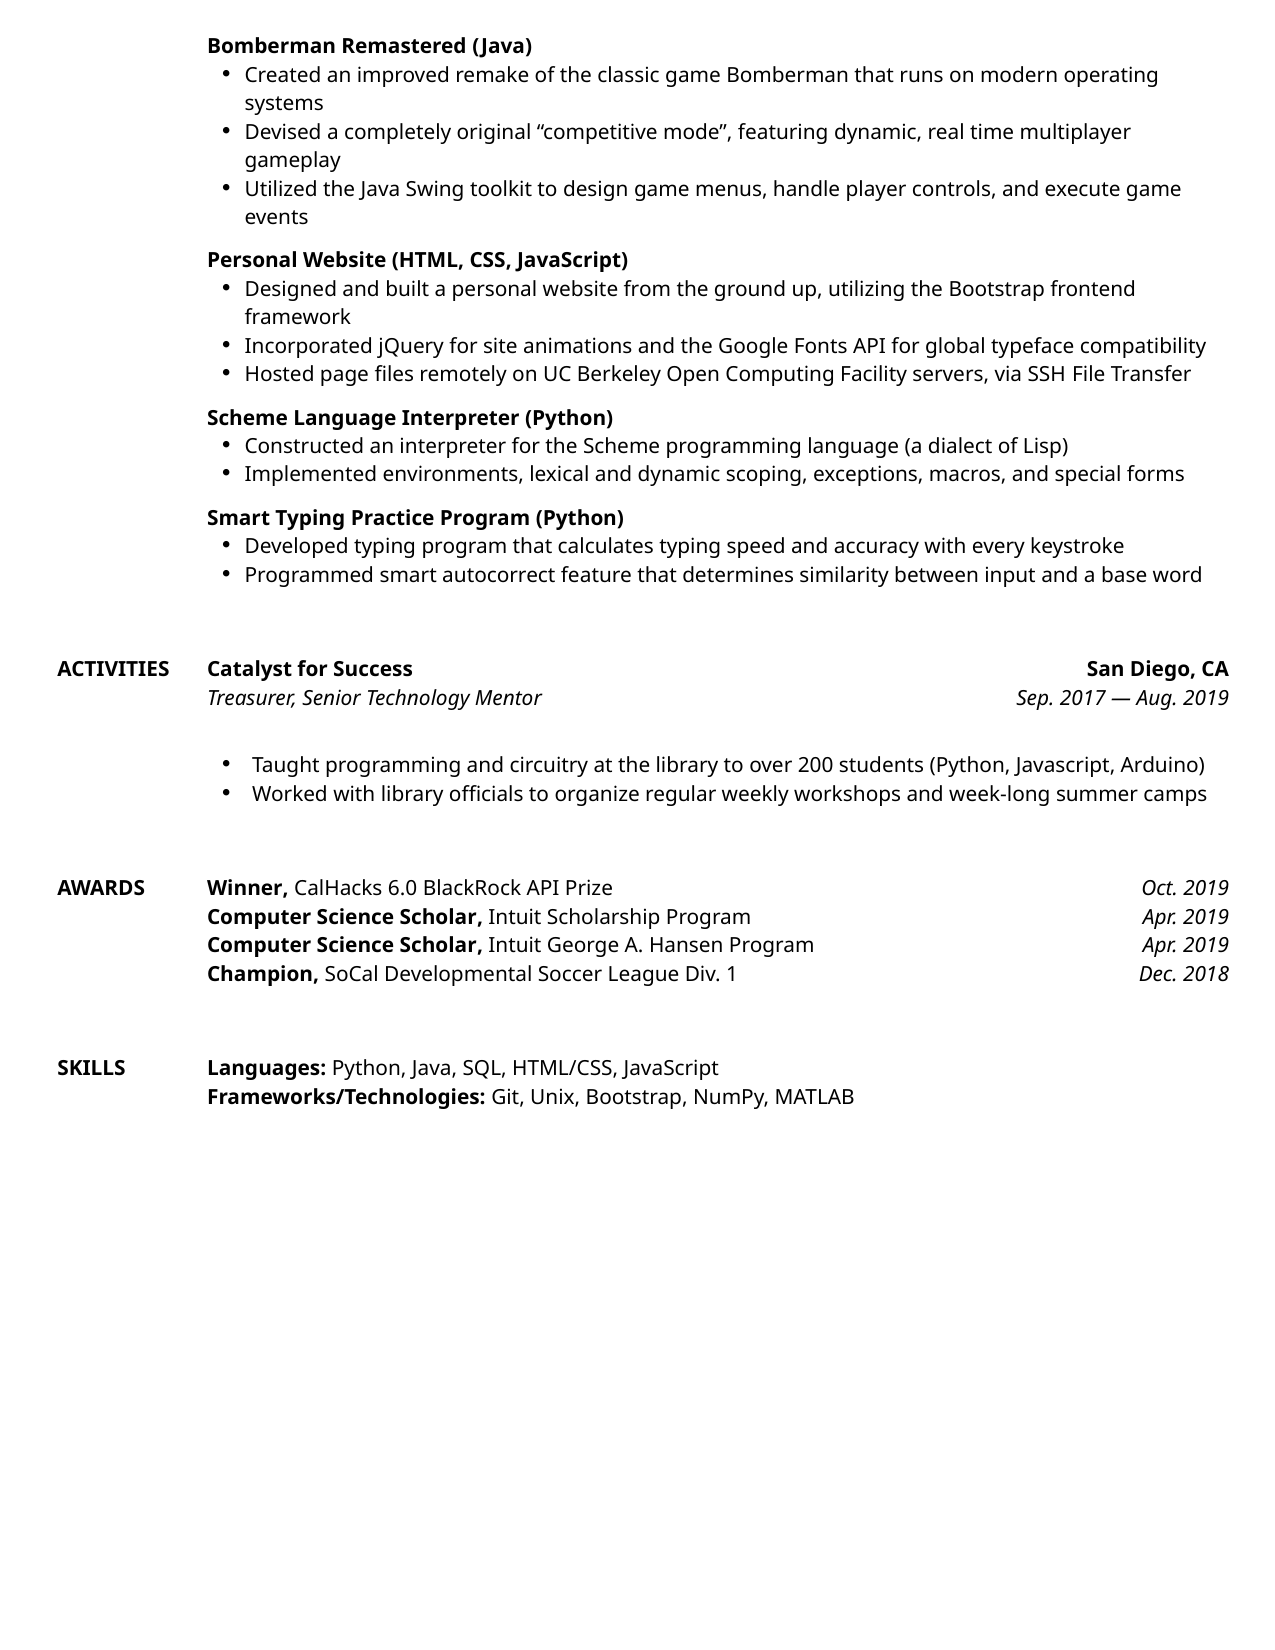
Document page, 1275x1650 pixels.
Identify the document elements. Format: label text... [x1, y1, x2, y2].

table_cell [46, 231, 196, 388]
table_header SKILLS [46, 1026, 196, 1110]
table_header Catalyst for Success Treasurer, Senior Technology Mentor [196, 628, 918, 711]
table_header San Diego, CA Sep. 2017 — Aug. 2019 [919, 628, 1228, 711]
table_header Languages: Python, Java, SQL, HTML/CSS, JavaScript Frameworks/Technologies: Git, Unix, Bootstrap, NumPy, MATLAB [196, 1026, 1228, 1110]
table_header Taught programming and circuitry at the library to over 200 students (Python, Javascript, Arduino) Worked with library officials to organize regular weekly workshops and week-long summer camps [196, 751, 1228, 807]
table_header [46, 751, 196, 807]
table_cell Smart Typing Practice Program (Python) Developed typing program that calculates typing speed and accuracy with every keystroke Programmed smart autocorrect feature that determines similarity between input and a base word [196, 488, 1228, 588]
table_cell [46, 488, 196, 588]
table_header Bomberman Remastered (Java) Created an improved remake of the classic game Bomberman that runs on modern operating systems Devised a completely original “competitive mode”, featuring dynamic, real time multiplayer gameplay Utilized the Java Swing toolkit to design game menus, handle player controls, and execute game events [196, 16, 1228, 231]
table_cell Personal Website (HTML, CSS, JavaScript) Designed and built a personal website from the ground up, utilizing the Bootstrap frontend framework Incorporated jQuery for site animations and the Google Fonts API for global typeface compatibility Hosted page files remotely on UC Berkeley Open Computing Facility servers, via SSH File Transfer [196, 231, 1228, 388]
table_header Oct. 2019 Apr. 2019 Apr. 2019 Dec. 2018 [919, 847, 1228, 987]
table_cell Scheme Language Interpreter (Python) Constructed an interpreter for the Scheme programming language (a dialect of Lisp) Implemented environments, lexical and dynamic scoping, exceptions, macros, and special forms [196, 388, 1228, 488]
table_header AWARDS [46, 847, 196, 987]
table_header ACTIVITIES [46, 628, 196, 711]
table_cell [46, 388, 196, 488]
table_header Winner, CalHacks 6.0 BlackRock API Prize Computer Science Scholar, Intuit Scholarship Program Computer Science Scholar, Intuit George A. Hansen Program Champion, SoCal Developmental Soccer League Div. 1 [196, 847, 918, 987]
table_header [46, 16, 196, 231]
